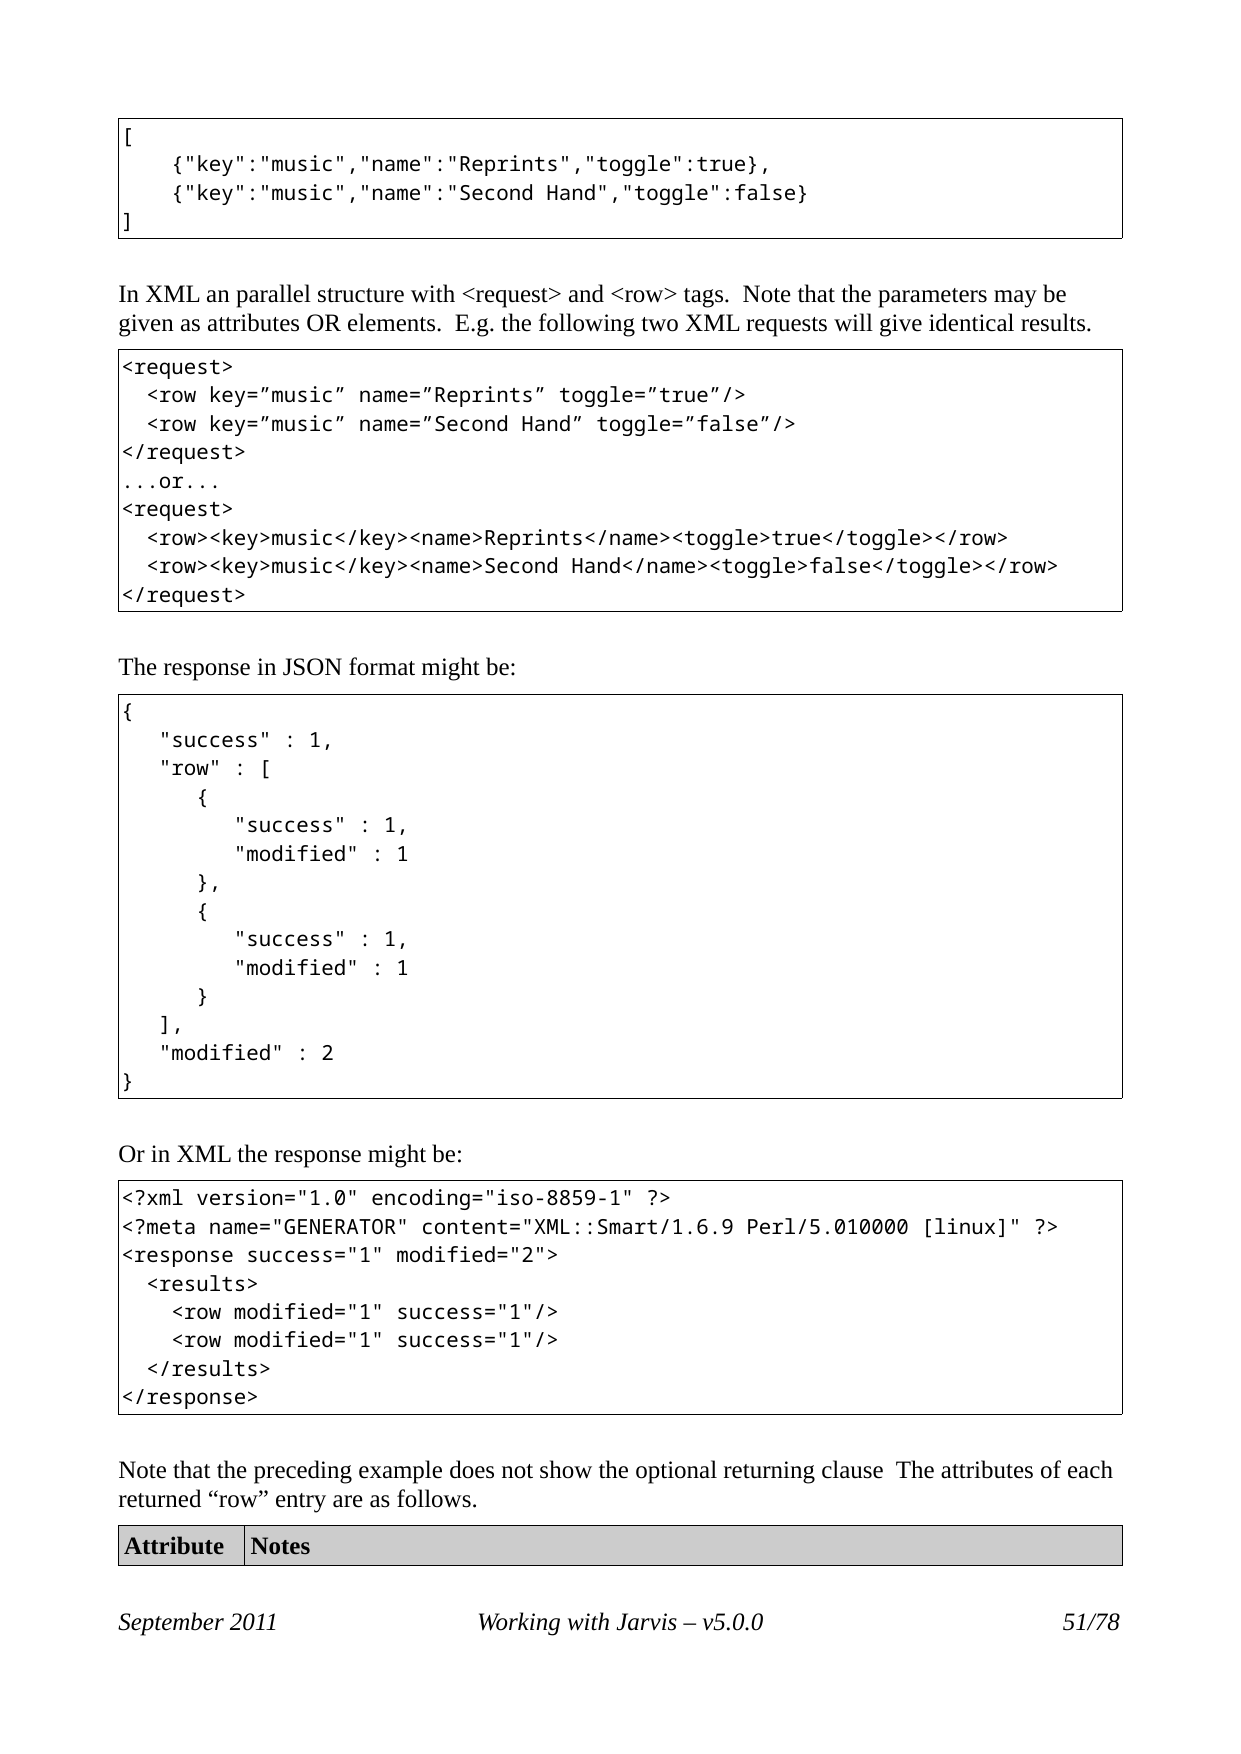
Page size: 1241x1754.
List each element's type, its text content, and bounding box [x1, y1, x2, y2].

text <row><key>music</key><name>Reprints</name><toggle>true</toggle></row> [119, 520, 1122, 548]
text "success" : 1, [119, 921, 1122, 949]
text </request> [119, 577, 1122, 611]
text } [119, 978, 1122, 1006]
text "modified" : 2 [119, 1035, 1122, 1063]
text </results> [119, 1351, 1122, 1379]
text { [119, 779, 1122, 807]
text <row><key>music</key><name>Second Hand</name><toggle>false</toggle></row> [119, 548, 1122, 577]
text <row key=”music” name=”Reprints” toggle=”true”/> [119, 378, 1122, 406]
text "success" : 1, [119, 722, 1122, 751]
text { [119, 893, 1122, 921]
table_header Notes [245, 1526, 1122, 1565]
text { [119, 695, 1122, 722]
text <request> [119, 491, 1122, 520]
text In XML an parallel structure with <request> and <row> tags. Note that the parameters may be given as attributes OR elements. E.g. the following two XML requests will give identical results. [118, 279, 1122, 337]
text <row key=”music” name=”Second Hand” toggle=”false”/> [119, 406, 1122, 434]
text {"key":"music","name":"Reprints","toggle":true}, [119, 147, 1122, 175]
text "success" : 1, [119, 807, 1122, 836]
text <row modified="1" success="1"/> [119, 1294, 1122, 1322]
text </request> [119, 434, 1122, 463]
text <response success="1" modified="2"> [119, 1237, 1122, 1266]
text ], [119, 1006, 1122, 1035]
text Note that the preceding example does not show the optional returning clause The attributes of each returned “row” entry are as follows. [118, 1455, 1122, 1513]
text <row modified="1" success="1"/> [119, 1322, 1122, 1351]
text ...or... [119, 463, 1122, 491]
text <?meta name="GENERATOR" content="XML::Smart/1.6.9 Perl/5.010000 [linux]" ?> [119, 1209, 1122, 1237]
text "row" : [ [119, 751, 1122, 779]
text <request> [119, 350, 1122, 378]
text Or in XML the response might be: [118, 1139, 1122, 1168]
text </response> [119, 1379, 1122, 1414]
text "modified" : 1 [119, 949, 1122, 978]
text {"key":"music","name":"Second Hand","toggle":false} [119, 175, 1122, 203]
text <results> [119, 1266, 1122, 1294]
text ] [119, 203, 1122, 238]
text <?xml version="1.0" encoding="iso-8859-1" ?> [119, 1181, 1122, 1209]
text } [119, 1063, 1122, 1098]
text "modified" : 1 [119, 836, 1122, 864]
text [ [119, 119, 1122, 147]
text The response in JSON format might be: [118, 652, 1122, 681]
text }, [119, 864, 1122, 893]
table_header Attribute [119, 1526, 244, 1565]
